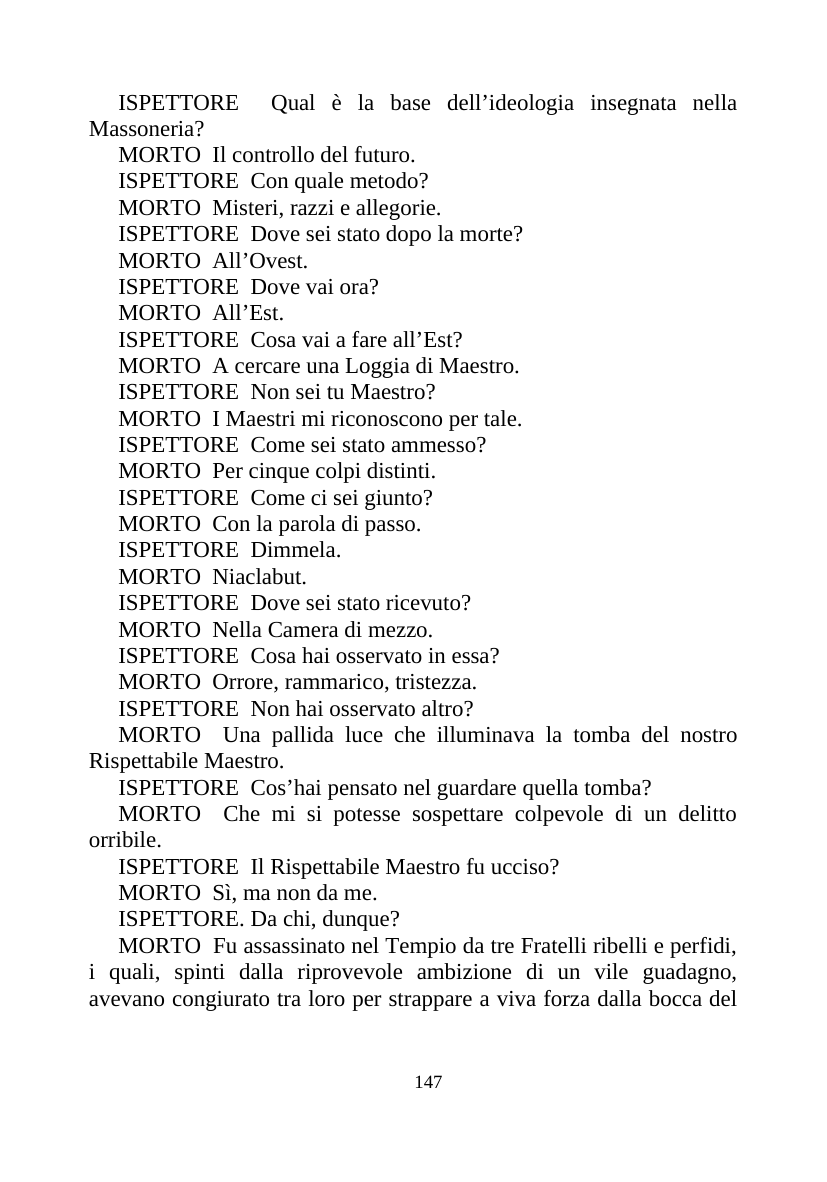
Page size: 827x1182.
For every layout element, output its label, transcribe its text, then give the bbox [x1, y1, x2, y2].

text MORTO Il controllo del futuro. [89, 141, 738, 168]
text MORTO Sì, ma non da me. [89, 879, 738, 906]
text ISPETTORE Cos’hai pensato nel guardare quella tomba? [89, 774, 738, 800]
text MORTO Orrore, rammarico, tristezza. [89, 668, 738, 695]
text MORTO Per cinque colpi distinti. [89, 457, 738, 484]
text MORTO Misteri, razzi e allegorie. [89, 194, 738, 220]
text ISPETTORE Con quale metodo? [89, 168, 738, 194]
text ISPETTORE. Da chi, dunque? [89, 906, 738, 932]
text ISPETTORE Non hai osservato altro? [89, 695, 738, 721]
text MORTO Che mi si potesse sospettare colpevole di un delitto orribile. [89, 800, 738, 853]
text MORTO Una pallida luce che illuminava la tomba del nostro Rispettabile Maestro. [89, 721, 738, 774]
text ISPETTORE Non sei tu Maestro? [89, 378, 738, 405]
text ISPETTORE Qual è la base dell’ideologia insegnata nella Massoneria? [89, 88, 738, 141]
text MORTO A cercare una Loggia di Maestro. [89, 352, 738, 378]
text MORTO Niaclabut. [89, 563, 738, 589]
text MORTO Fu assassinato nel Tempio da tre Fratelli ribelli e perfidi, i quali, spinti dalla riprovevole ambizione di un vile guadagno, avevano congiurato tra loro per strappare a viva forza dalla bocca del [89, 932, 738, 1011]
text MORTO All’Est. [89, 299, 738, 326]
text ISPETTORE Dimmela. [89, 537, 738, 563]
text ISPETTORE Il Rispettabile Maestro fu ucciso? [89, 853, 738, 879]
text ISPETTORE Dove sei stato dopo la morte? [89, 220, 738, 247]
text ISPETTORE Come sei stato ammesso? [89, 431, 738, 457]
text ISPETTORE Come ci sei giunto? [89, 484, 738, 510]
text ISPETTORE Cosa hai osservato in essa? [89, 642, 738, 668]
text MORTO I Maestri mi riconoscono per tale. [89, 405, 738, 431]
text MORTO Con la parola di passo. [89, 510, 738, 537]
text ISPETTORE Dove vai ora? [89, 273, 738, 299]
text MORTO All’Ovest. [89, 247, 738, 273]
text MORTO Nella Camera di mezzo. [89, 616, 738, 642]
text ISPETTORE Cosa vai a fare all’Est? [89, 326, 738, 352]
text ISPETTORE Dove sei stato ricevuto? [89, 589, 738, 616]
